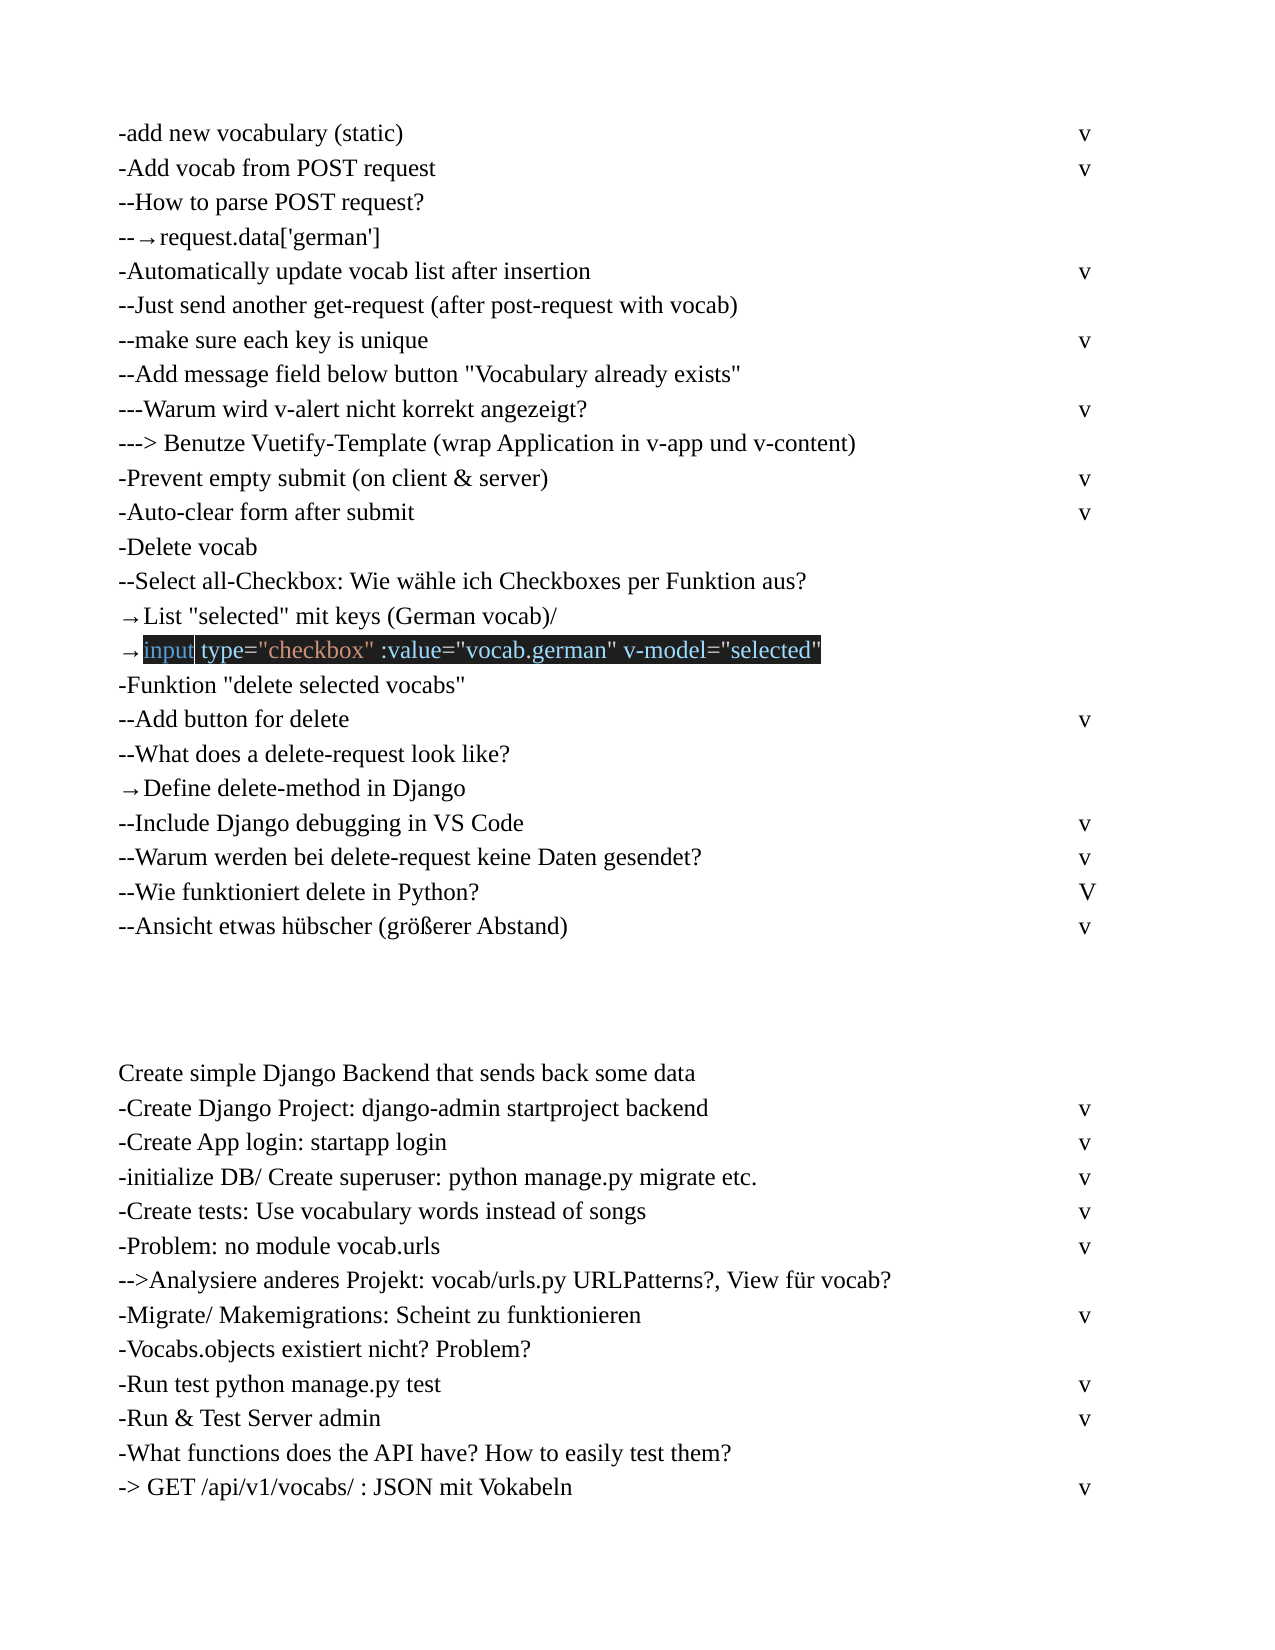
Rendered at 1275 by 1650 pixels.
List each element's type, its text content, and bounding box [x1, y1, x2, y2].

text -add new vocabulary (static) v -Add vocab from POST request v --How to parse POST request? --→request.data['german'] -Automatically update vocab list after insertion v --Just send another get-request (after post-request with vocab) --make sure each key is unique v --Add message field below button "Vocabulary already exists" ---Warum wird v-alert nicht korrekt angezeigt? v ---> Benutze Vuetify-Template (wrap Application in v-app und v-content) -Prevent empty submit (on client & server) v -Auto-clear form after submit v -Delete vocab --Select all-Checkbox: Wie wähle ich Checkboxes per Funktion aus? →List "selected" mit keys (German vocab)/ →input type="checkbox" :value="vocab.german" v-model="selected" -Funktion "delete selected vocabs" --Add button for delete v --What does a delete-request look like? →Define delete-method in Django --Include Django debugging in VS Code v --Warum werden bei delete-request keine Daten gesendet? v --Wie funktioniert delete in Python? V --Ansicht etwas hübscher (größerer Abstand) v [118, 118, 1157, 940]
text Create simple Django Backend that sends back some data -Create Django Project: django-admin startproject backend v -Create App login: startapp login v -initialize DB/ Create superuser: python manage.py migrate etc. v -Create tests: Use vocabulary words instead of songs v -Problem: no module vocab.urls v -->Analysiere anderes Projekt: vocab/urls.py URLPatterns?, View für vocab? -Migrate/ Makemigrations: Scheint zu funktionieren v -Vocabs.objects existiert nicht? Problem? -Run test python manage.py test v -Run & Test Server admin v -What functions does the API have? How to easily test them? -> GET /api/v1/vocabs/ : JSON mit Vokabeln v [118, 1058, 1157, 1501]
